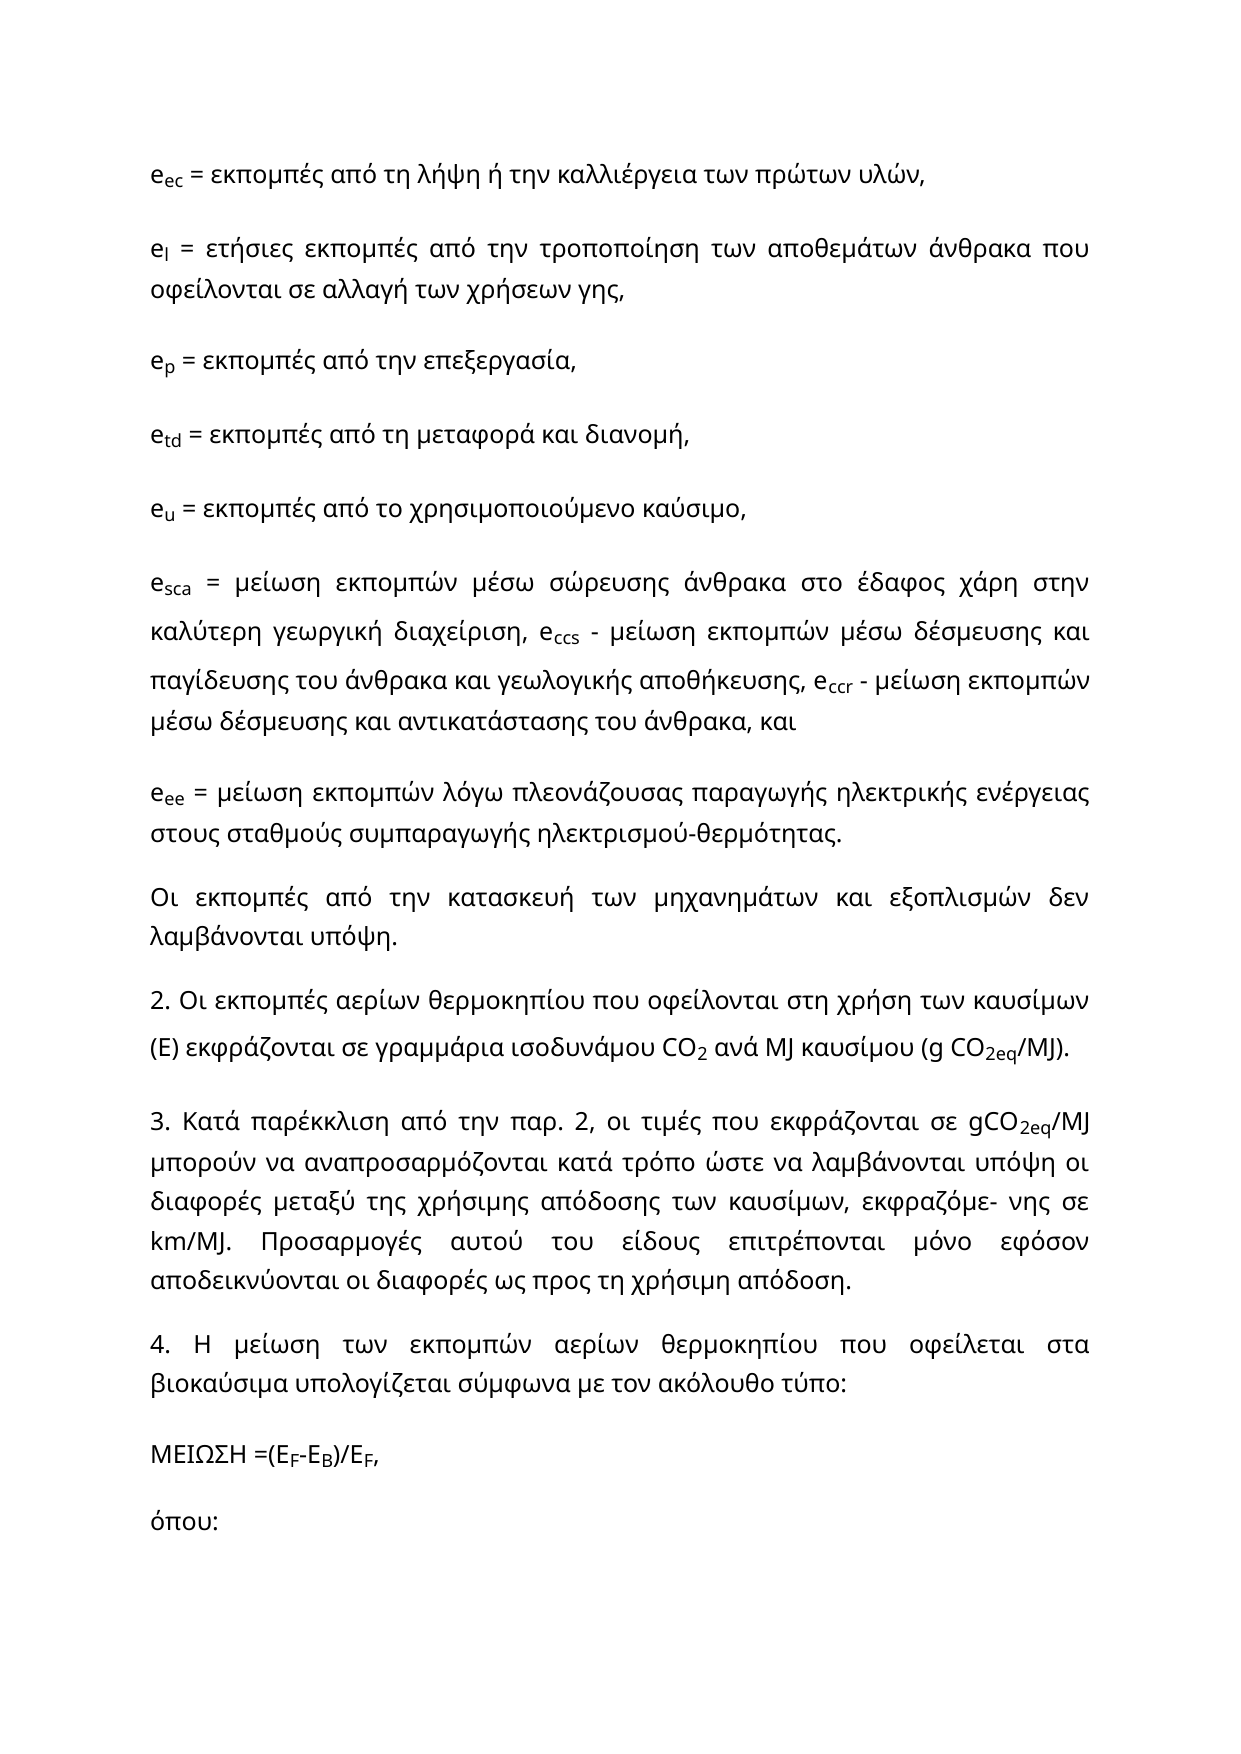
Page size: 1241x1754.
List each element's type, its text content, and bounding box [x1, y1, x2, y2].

text el = ετήσιες εκπομπές από την τροποποίηση των αποθεμάτων άνθρακα που οφείλονται σε αλλαγή των χρήσεων γης, [150, 224, 1090, 306]
text 2. Οι εκπομπές αερίων θερμοκηπίου που οφείλονται στη χρήση των καυσίμων (Ε) εκφράζονται σε γραμμάρια ισοδυνάμου CO2 ανά MJ καυσίμου (g CO2eq/MJ). [150, 983, 1090, 1066]
text 4. Η μείωση των εκπομπών αερίων θερμοκηπίου που οφείλεται στα βιοκαύσιμα υπολογίζεται σύμφωνα με τον ακόλουθο τύπο: [150, 1326, 1090, 1400]
text eee = μείωση εκπομπών λόγω πλεονάζουσας παραγωγής ηλεκτρικής ενέργειας στους σταθμούς συμπαραγωγής ηλεκτρισμού-θερμότητας. [150, 767, 1090, 849]
text eec = εκπομπές από τη λήψη ή την καλλιέργεια των πρώτων υλών, [150, 150, 1090, 193]
text όπου: [150, 1504, 1090, 1538]
text Οι εκπομπές από την κατασκευή των μηχανημάτων και εξοπλισμών δεν λαμβάνονται υπόψη. [150, 879, 1090, 953]
text ΜΕΙΩΣΗ =(EF-EB)/EF, [150, 1430, 1090, 1472]
text eu = εκπομπές από το χρησιμοποιούμενο καύσιμο, [150, 484, 1090, 526]
text esca = μείωση εκπομπών μέσω σώρευσης άνθρακα στο έδαφος χάρη στην καλύτερη γεωργική διαχείριση, eccs - μείωση εκπομπών μέσω δέσμευσης και παγίδευσης του άνθρακα και γεωλογικής αποθήκευσης, eccr - μείωση εκπομπών μέσω δέσμευσης και αντικατάστασης του άνθρακα, και [150, 558, 1090, 737]
text ep = εκπομπές από την επεξεργασία, [150, 336, 1090, 378]
text etd = εκπομπές από τη μεταφορά και διανομή, [150, 410, 1090, 452]
text 3. Κατά παρέκκλιση από την παρ. 2, οι τιμές που εκφράζονται σε gCO2eq/MJ μπορούν να αναπροσαρμόζονται κατά τρόπο ώστε να λαμβάνονται υπόψη οι διαφορές μεταξύ της χρήσιμης απόδοσης των καυσίμων, εκφραζόμε- νης σε km/MJ. Προσαρμογές αυτού του είδους επιτρέπονται μόνο εφόσον αποδεικνύονται οι διαφορές ως προς τη χρήσιμη απόδοση. [150, 1097, 1090, 1296]
